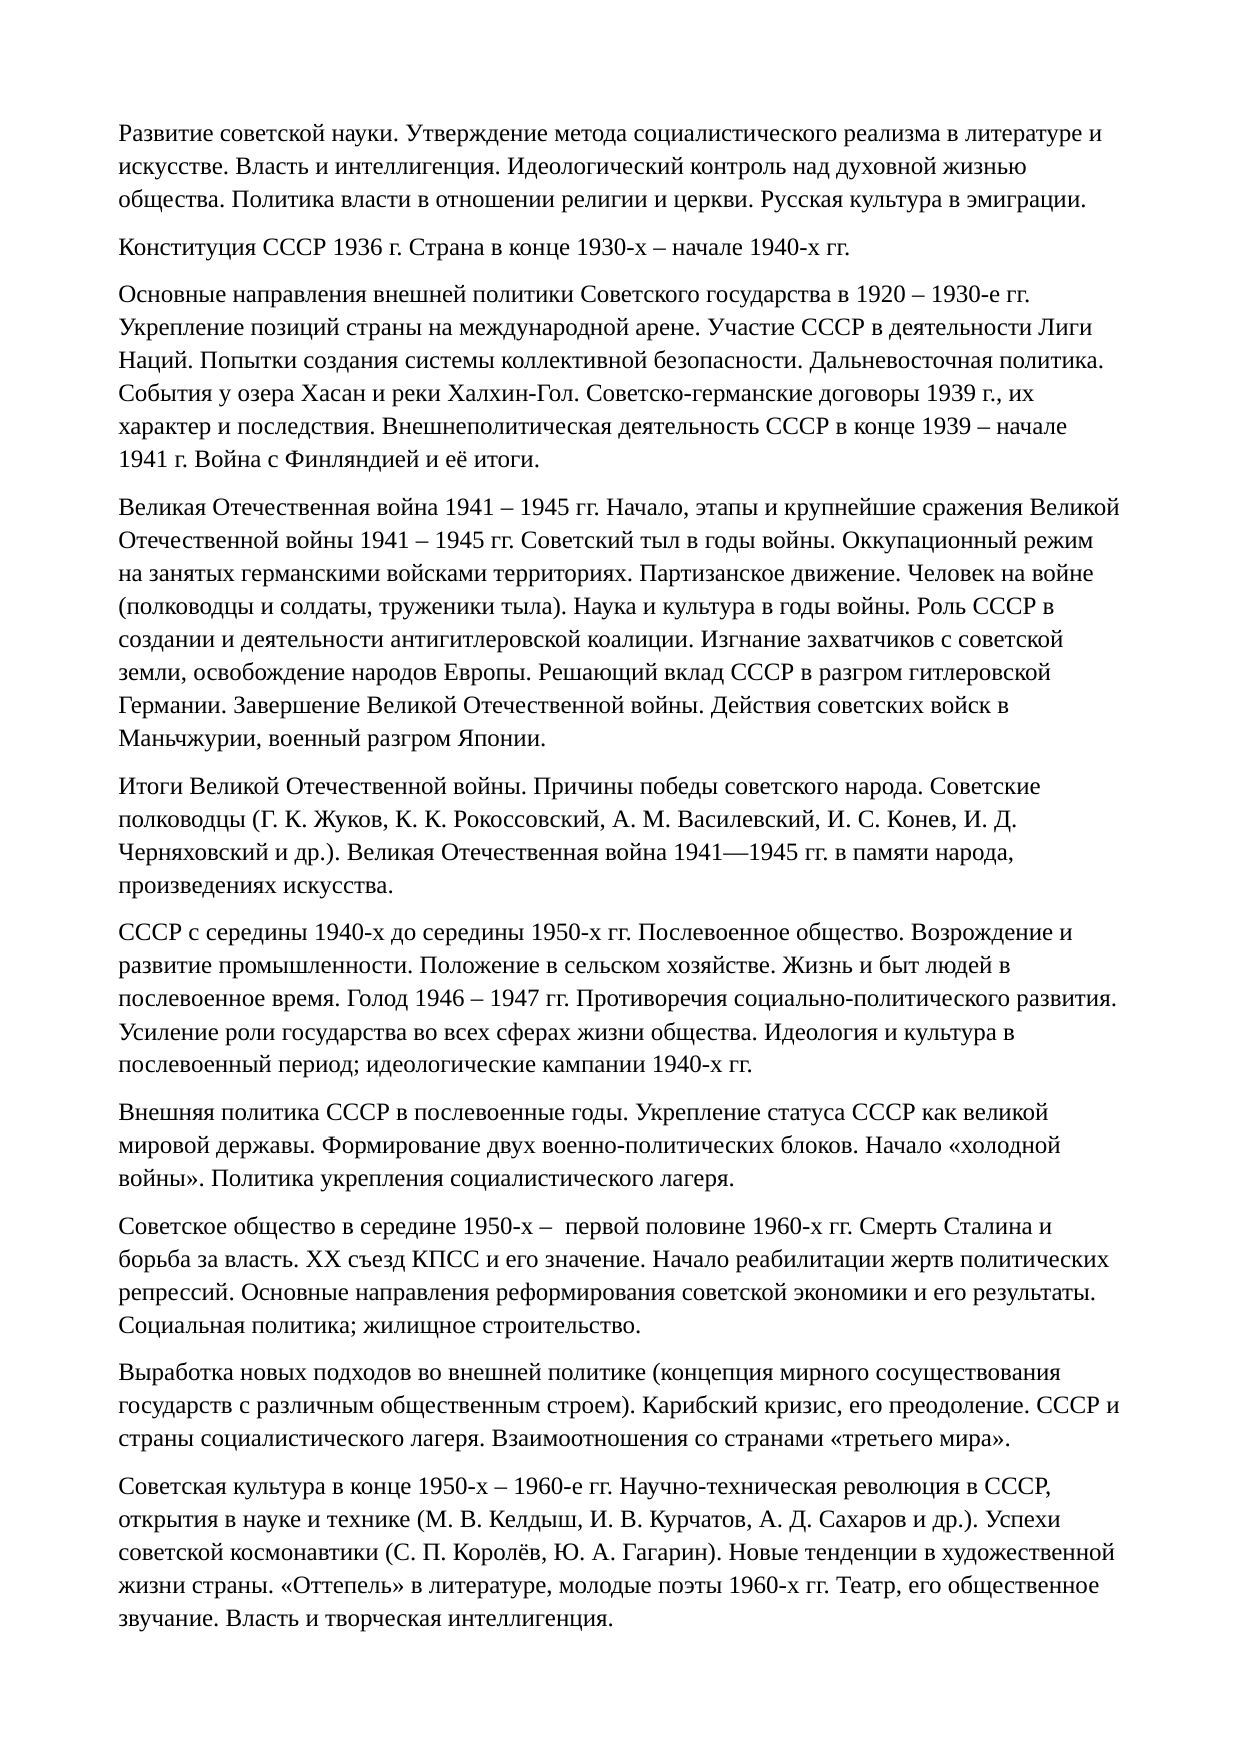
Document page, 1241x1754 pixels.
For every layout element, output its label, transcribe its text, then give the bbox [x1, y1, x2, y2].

text Внешняя политика СССР в послевоенные годы. Укрепление статуса СССР как великой мировой державы. Формирование двух военно-политических блоков. Начало «холодной войны». Политика укрепления социалистического лагеря. [118, 1097, 1122, 1192]
text Советская культура в конце 1950-х – 1960-е гг. Научно-техническая революция в СССР, открытия в науке и технике (М. В. Келдыш, И. В. Курчатов, А. Д. Сахаров и др.). Успехи советской космонавтики (С. П. Королёв, Ю. А. Гагарин). Новые тенденции в художественной жизни страны. «Оттепель» в литературе, молодые поэты 1960-х гг. Театр, его общественное звучание. Власть и творческая интеллигенция. [118, 1471, 1122, 1632]
text Советское общество в середине 1950-х – первой половине 1960-х гг. Смерть Сталина и борьба за власть. XX съезд КПСС и его значение. Начало реабилитации жертв политических репрессий. Основные направления реформирования советской экономики и его результаты. Социальная политика; жилищное строительство. [118, 1211, 1122, 1339]
text Выработка новых подходов во внешней политике (концепция мирного сосуществования государств с различным общественным строем). Карибский кризис, его преодоление. СССР и страны социалистического лагеря. Взаимоотношения со странами «третьего мира». [118, 1357, 1122, 1452]
text Развитие советской науки. Утверждение метода социалистического реализма в литературе и искусстве. Власть и интеллигенция. Идеологический контроль над духовной жизнью общества. Политика власти в отношении религии и церкви. Русская культура в эмиграции. [118, 118, 1122, 213]
text Итоги Великой Отечественной войны. Причины победы советского народа. Советские полководцы (Г. К. Жуков, К. К. Рокоссовский, А. М. Василевский, И. С. Конев, И. Д. Черняховский и др.). Великая Отечественная война 1941—1945 гг. в памяти народа, произведениях искусства. [118, 771, 1122, 899]
text Великая Отечественная война 1941 – 1945 гг. Начало, этапы и крупнейшие сражения Великой Отечественной войны 1941 – 1945 гг. Советский тыл в годы войны. Оккупационный режим на занятых германскими войсками территориях. Партизанское движение. Человек на войне (полководцы и солдаты, труженики тыла). Наука и культура в годы войны. Роль СССР в создании и деятельности антигитлеровской коалиции. Изгнание захватчиков с советской земли, освобождение народов Европы. Решающий вклад СССР в разгром гитлеровской Германии. Завершение Великой Отечественной войны. Действия советских войск в Маньчжурии, военный разгром Японии. [118, 492, 1122, 752]
text Основные направления внешней политики Советского государства в 1920 – 1930-е гг. Укрепление позиций страны на международной арене. Участие СССР в деятельности Лиги Наций. Попытки создания системы коллективной безопасности. Дальневосточная политика. События у озера Хасан и реки Халхин-Гол. Советско-германские договоры 1939 г., их характер и последствия. Внешнеполитическая деятельность СССР в конце 1939 – начале 1941 г. Война с Финляндией и её итоги. [118, 279, 1122, 473]
text СССР с середины 1940-х до середины 1950-х гг. Послевоенное общество. Возрождение и развитие промышленности. Положение в сельском хозяйстве. Жизнь и быт людей в послевоенное время. Голод 1946 – 1947 гг. Противоречия социально-политического развития. Усиление роли государства во всех сферах жизни общества. Идеология и культура в послевоенный период; идеологические кампании 1940-х гг. [118, 917, 1122, 1078]
text Конституция СССР 1936 г. Страна в конце 1930-х – начале 1940-х гг. [118, 232, 1122, 261]
